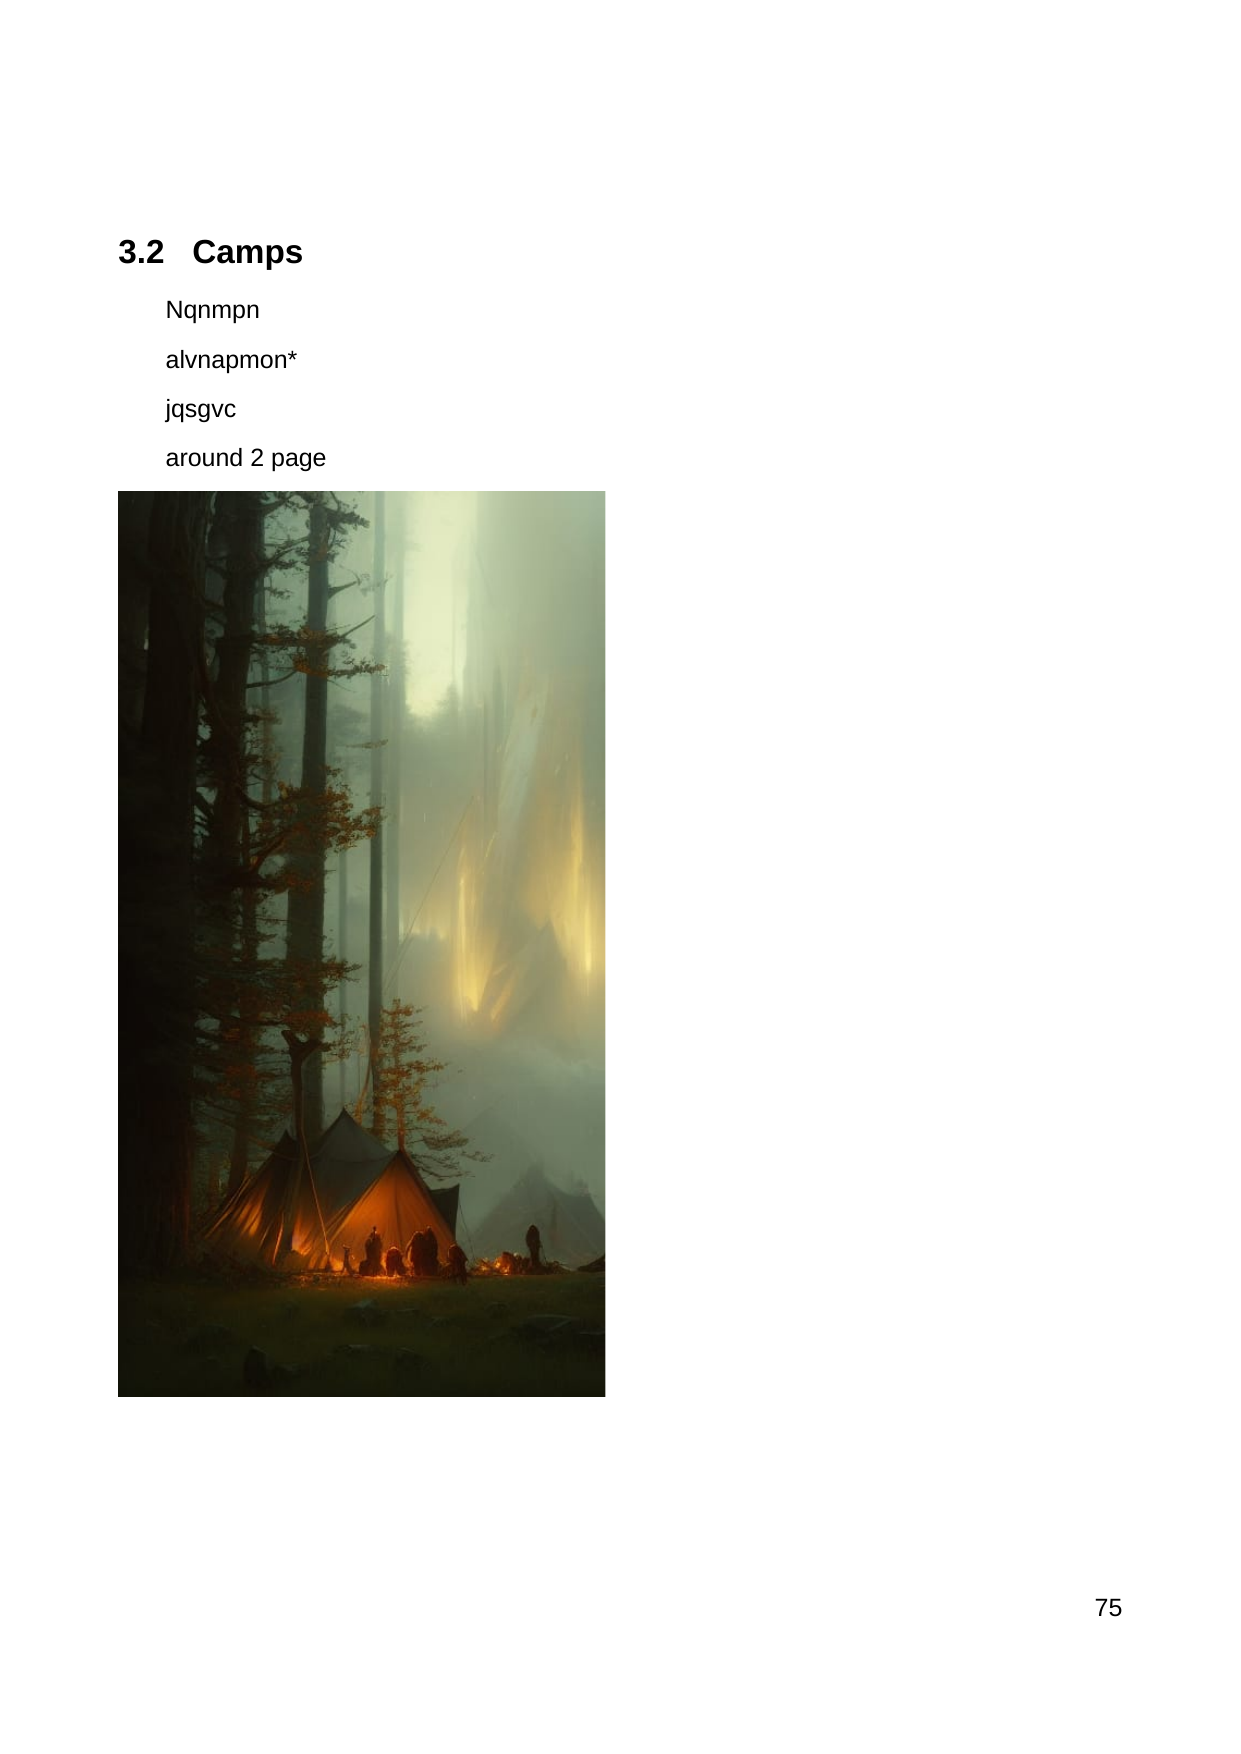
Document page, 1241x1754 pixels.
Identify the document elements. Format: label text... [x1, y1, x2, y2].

text Nqnmpn [118, 296, 605, 324]
picture [118, 491, 606, 1397]
subtitle Camps [118, 232, 605, 270]
text around 2 page [118, 443, 605, 471]
text alvnapmon* [118, 344, 605, 373]
text jqsgvc [118, 394, 605, 422]
